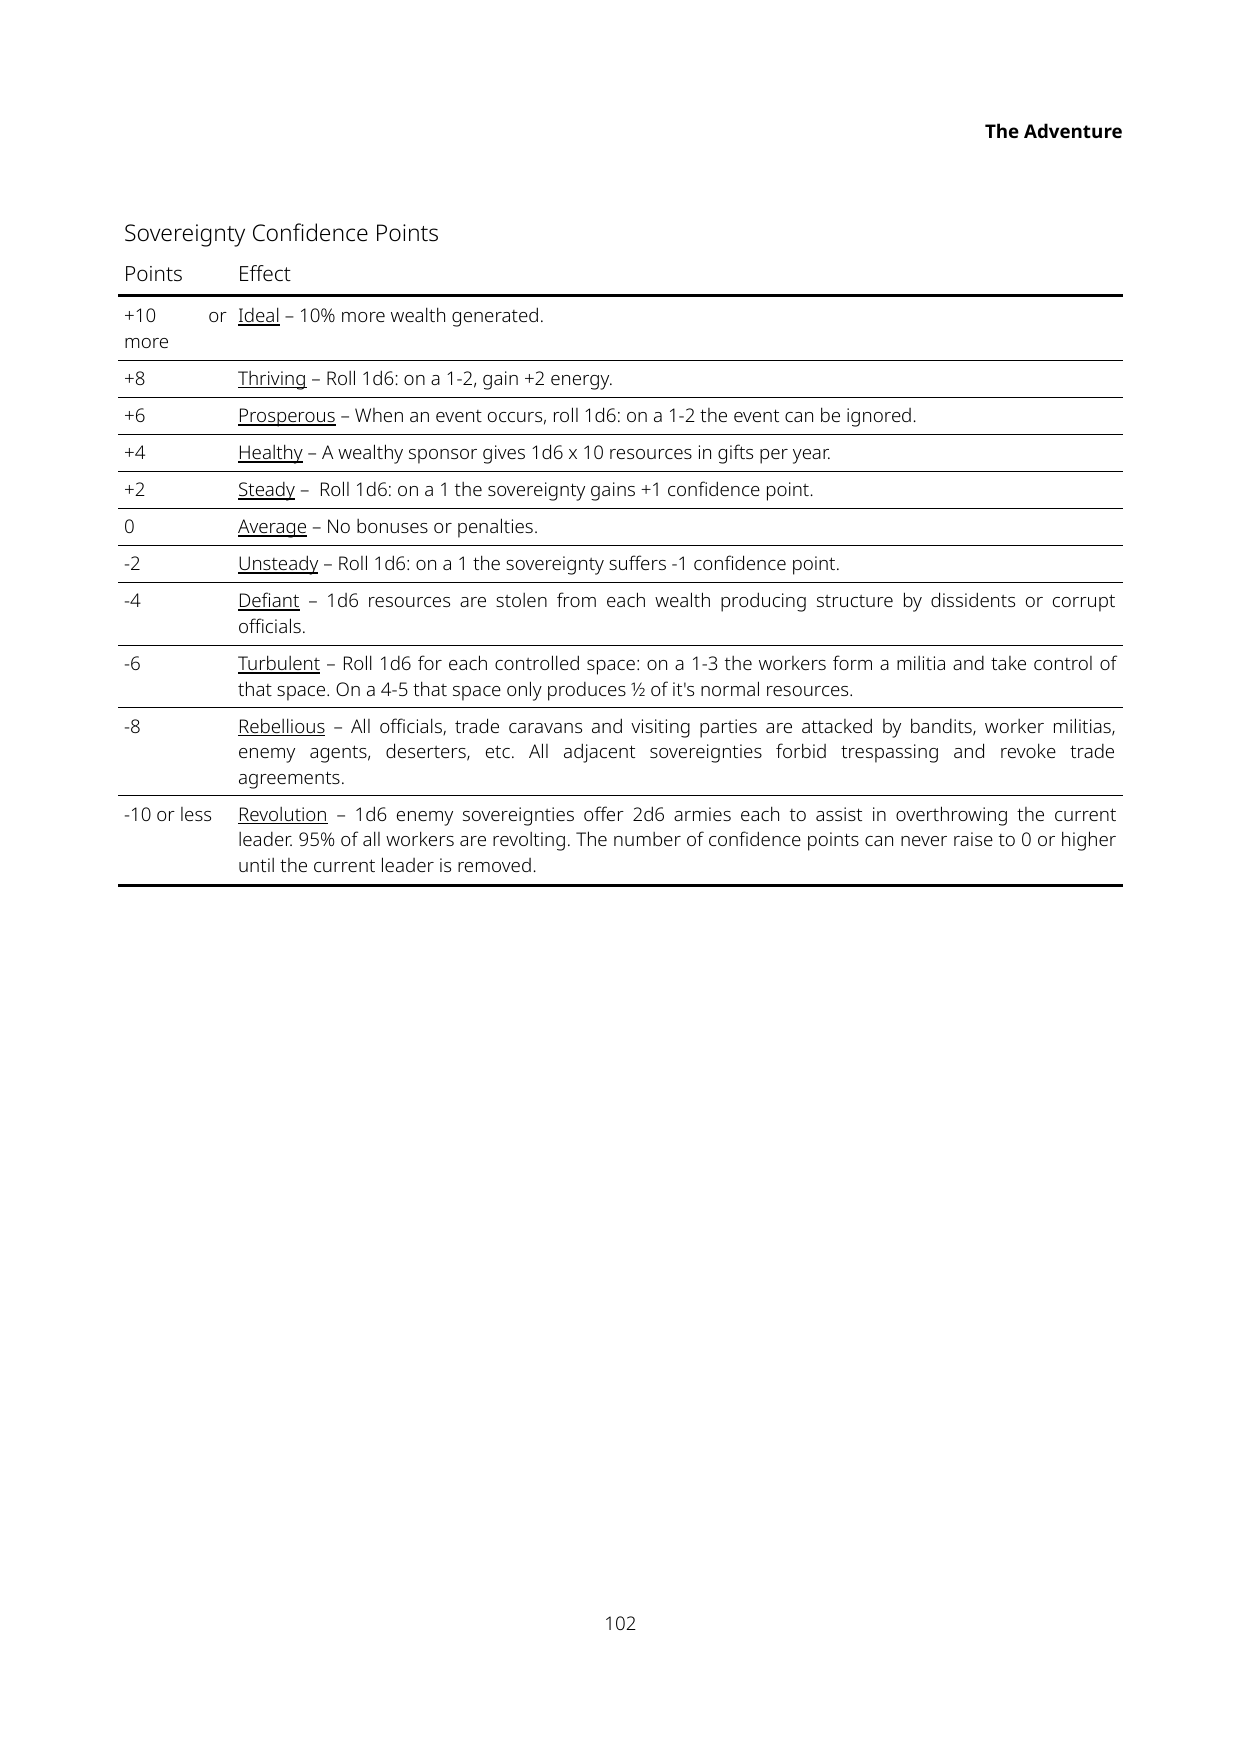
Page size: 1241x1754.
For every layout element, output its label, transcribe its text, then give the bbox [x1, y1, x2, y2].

table_cell 0 [118, 509, 232, 545]
table_cell Points [118, 254, 232, 294]
table_header Sovereignty Confidence Points [118, 211, 1123, 254]
table_cell Healthy – A wealthy sponsor gives 1d6 x 10 resources in gifts per year. [232, 435, 1123, 471]
table_cell +2 [118, 472, 232, 508]
table_cell Prosperous – When an event occurs, roll 1d6: on a 1-2 the event can be ignored. [232, 398, 1123, 434]
table_cell -6 [118, 646, 232, 707]
table_cell Turbulent – Roll 1d6 for each controlled space: on a 1-3 the workers form a militia and take control of that space. On a 4-5 that space only produces ½ of it's normal resources. [232, 646, 1123, 707]
table_cell +6 [118, 398, 232, 434]
table_cell Defiant – 1d6 resources are stolen from each wealth producing structure by dissidents or corrupt officials. [232, 583, 1123, 644]
table_cell Average – No bonuses or penalties. [232, 509, 1123, 545]
table_cell Ideal – 10% more wealth generated. [232, 297, 1123, 359]
table_cell Rebellious – All officials, trade caravans and visiting parties are attacked by bandits, worker militias, enemy agents, deserters, etc. All adjacent sovereignties forbid trespassing and revoke trade agreements. [232, 708, 1123, 795]
table_cell Unsteady – Roll 1d6: on a 1 the sovereignty suffers -1 confidence point. [232, 546, 1123, 582]
table_cell +4 [118, 435, 232, 471]
table_cell +8 [118, 361, 232, 397]
table_cell Steady – Roll 1d6: on a 1 the sovereignty gains +1 confidence point. [232, 472, 1123, 508]
table_cell +10 or more [118, 297, 232, 359]
table_cell Thriving – Roll 1d6: on a 1-2, gain +2 energy. [232, 361, 1123, 397]
table_cell -8 [118, 708, 232, 795]
table_cell -10 or less [118, 796, 232, 883]
table_cell -2 [118, 546, 232, 582]
table_cell -4 [118, 583, 232, 644]
table_cell Effect [232, 254, 1123, 294]
table_cell Revolution – 1d6 enemy sovereignties offer 2d6 armies each to assist in overthrowing the current leader. 95% of all workers are revolting. The number of confidence points can never raise to 0 or higher until the current leader is removed. [232, 796, 1123, 883]
